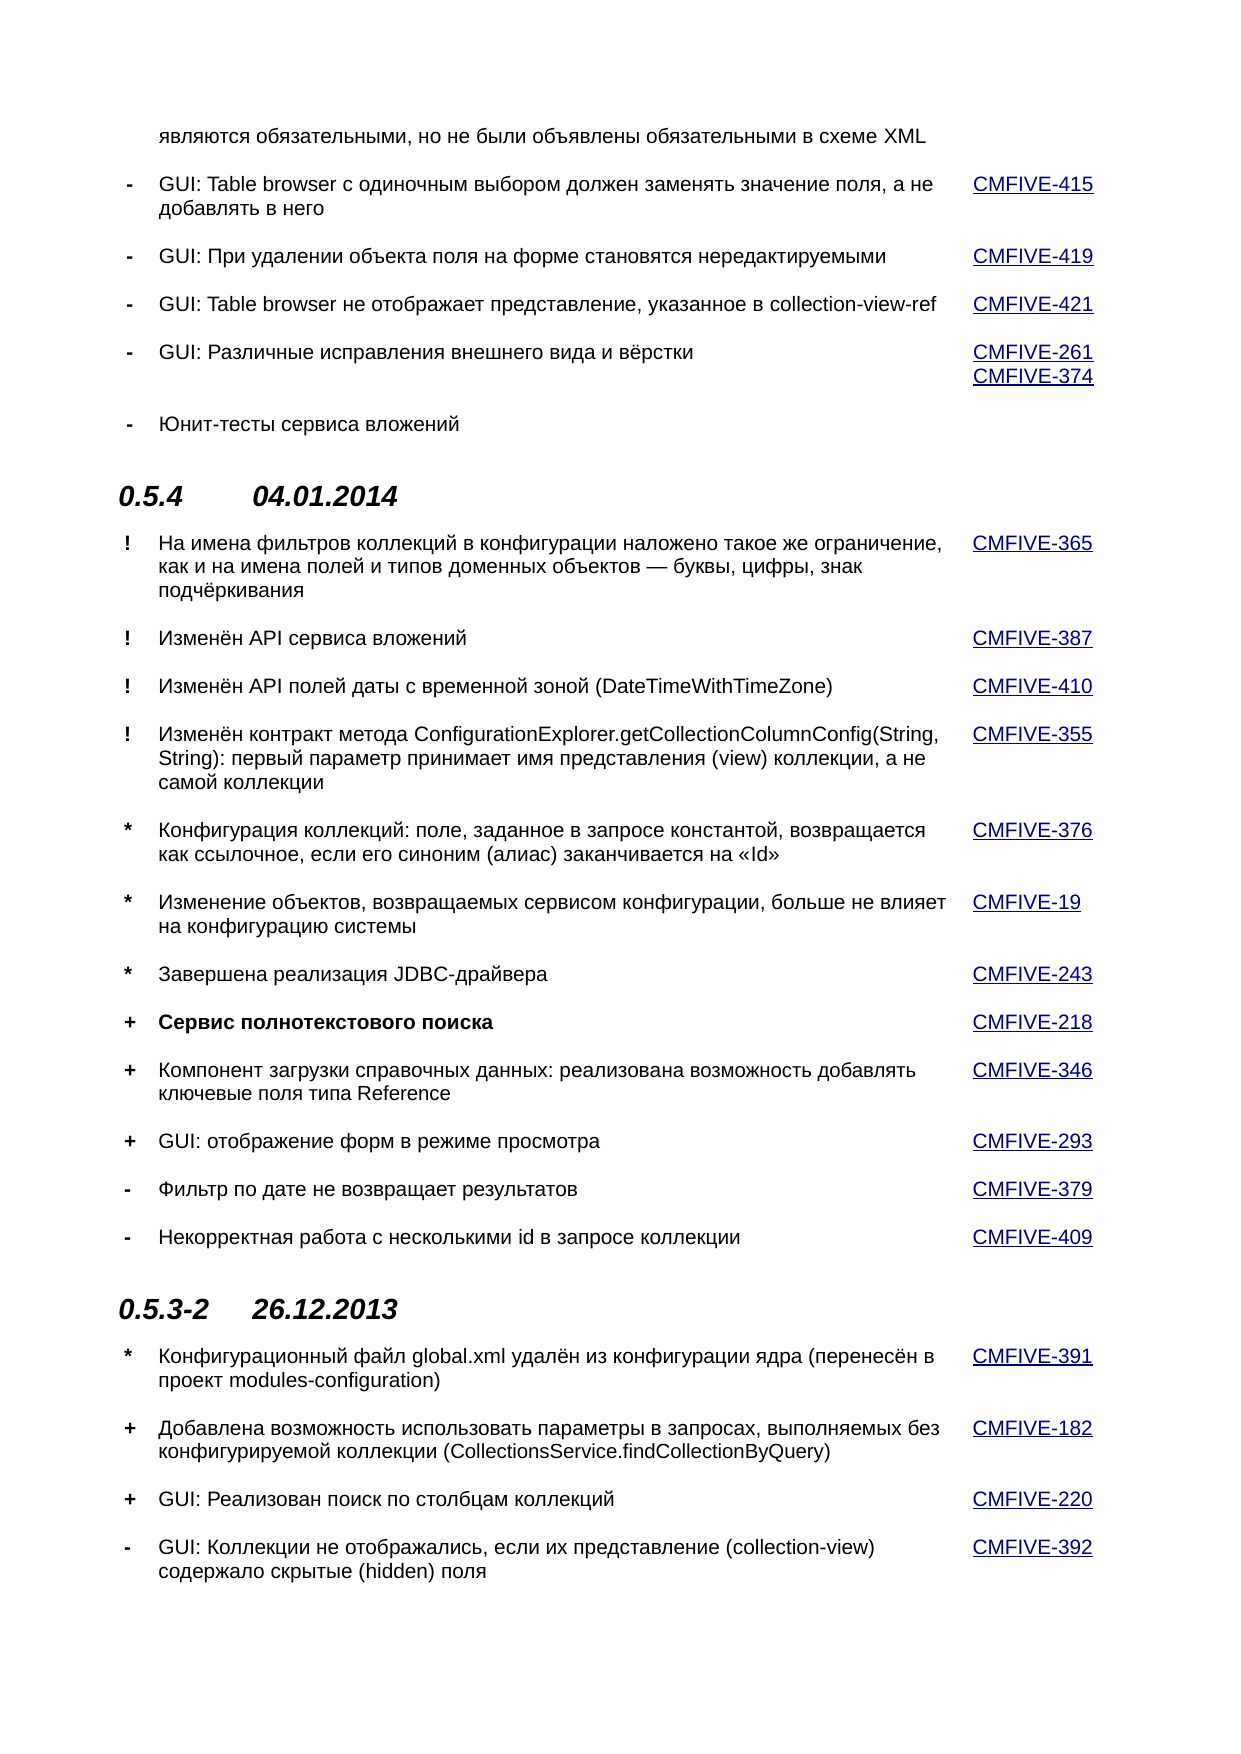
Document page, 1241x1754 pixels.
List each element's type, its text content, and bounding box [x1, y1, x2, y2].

table_cell CMFIVE-293 [966, 1123, 1123, 1171]
table_cell Компонент загрузки справочных данных: реализована возможность добавлять ключевые поля типа Reference [153, 1052, 966, 1123]
table_cell Некорректная работа с несколькими id в запросе коллекции [153, 1219, 966, 1267]
table_cell + [118, 1004, 152, 1052]
table_cell CMFIVE-415 [967, 166, 1123, 238]
table_cell Фильтр по дате не возвращает результатов [153, 1171, 966, 1219]
table_cell - [120, 286, 153, 334]
table_cell Изменение объектов, возвращаемых сервисом конфигурации, больше не влияет на конфигурацию системы [153, 884, 966, 956]
table_header ! [118, 525, 152, 620]
table_cell GUI: Table browser не отображает представление, указанное в collection-view-ref [153, 286, 967, 334]
table_cell Завершена реализация JDBC-драйвера [153, 956, 966, 1004]
table_cell [967, 118, 1123, 166]
subtitle 0.5.4 04.01.2014 [118, 478, 1122, 512]
table_cell CMFIVE-182 [966, 1410, 1123, 1481]
table_cell + [118, 1052, 152, 1123]
table_cell CMFIVE-387 [966, 620, 1123, 668]
table_cell GUI: При удалении объекта поля на форме становятся нередактируемыми [153, 238, 967, 286]
table_cell CMFIVE-419 [967, 238, 1123, 286]
table_cell [967, 406, 1123, 453]
table_cell Изменён контракт метода ConfigurationExplorer.getCollectionColumnConfig(String, String): первый параметр принимает имя представления (view) коллекции, а не самой коллекции [153, 716, 966, 812]
table_cell - [118, 1219, 152, 1267]
table_header * [118, 1338, 152, 1409]
table_header CMFIVE-365 [966, 525, 1123, 620]
table_cell CMFIVE-220 [966, 1481, 1123, 1529]
table_cell GUI: Коллекции не отображались, если их представление (collection-view) содержало скрытые (hidden) поля [153, 1529, 966, 1601]
table_cell - [120, 118, 153, 166]
table_cell - [120, 238, 153, 286]
table_header На имена фильтров коллекций в конфигурации наложено такое же ограничение, как и на имена полей и типов доменных объектов — буквы, цифры, знак подчёркивания [153, 525, 966, 620]
table_cell CMFIVE-421 [967, 286, 1123, 334]
table_cell CMFIVE-379 [966, 1171, 1123, 1219]
table_cell GUI: Реализован поиск по столбцам коллекций [153, 1481, 966, 1529]
table_header Конфигурационный файл global.xml удалён из конфигурации ядра (перенесён в проект modules-configuration) [153, 1338, 966, 1409]
table_cell + [118, 1481, 152, 1529]
table_cell CMFIVE-243 [966, 956, 1123, 1004]
table_cell - [118, 1529, 152, 1601]
table_cell CMFIVE-410 [966, 668, 1123, 716]
table_cell CMFIVE-346 [966, 1052, 1123, 1123]
table_cell CMFIVE-392 [966, 1529, 1123, 1601]
subtitle 0.5.3-2 26.12.2013 [118, 1292, 1122, 1325]
table_cell GUI: отображение форм в режиме просмотра [153, 1123, 966, 1171]
table_cell Изменён API полей даты с временной зоной (DateTimeWithTimeZone) [153, 668, 966, 716]
table_cell * [118, 956, 152, 1004]
table_cell GUI: Различные исправления внешнего вида и вёрстки [153, 334, 967, 406]
table_cell CMFIVE-355 [966, 716, 1123, 812]
table_cell - [120, 406, 153, 453]
table_cell ! [118, 668, 152, 716]
table_cell ! [118, 716, 152, 812]
table_cell CMFIVE-409 [966, 1219, 1123, 1267]
table_cell + [118, 1410, 152, 1481]
table_cell CMFIVE-19 [966, 884, 1123, 956]
table_cell - [118, 1171, 152, 1219]
table_cell CMFIVE-218 [966, 1004, 1123, 1052]
table_cell Юнит-тесты сервиса вложений [153, 406, 967, 453]
table_cell GUI: Table browser с одиночным выбором должен заменять значение поля, а не добавлять в него [153, 166, 967, 238]
table_header CMFIVE-391 [966, 1338, 1123, 1409]
table_cell - [120, 334, 153, 406]
table_cell * [118, 812, 152, 884]
table_cell CMFIVE-376 [966, 812, 1123, 884]
table_cell Добавлена возможность использовать параметры в запросах, выполняемых без конфигурируемой коллекции (CollectionsService.findCollectionByQuery) [153, 1410, 966, 1481]
table_cell Конфигурация коллекций: поле, заданное в запросе константой, возвращается как ссылочное, если его синоним (алиас) заканчивается на «Id» [153, 812, 966, 884]
table_cell * [118, 884, 152, 956]
table_cell Сервис полнотекстового поиска [153, 1004, 966, 1052]
table_cell + [118, 1123, 152, 1171]
table_cell являются обязательными, но не были объявлены обязательными в схеме XML [153, 118, 967, 166]
table_cell ! [118, 620, 152, 668]
table_cell - [120, 166, 153, 238]
table_cell CMFIVE-261 CMFIVE-374 [967, 334, 1123, 406]
table_cell Изменён API сервиса вложений [153, 620, 966, 668]
